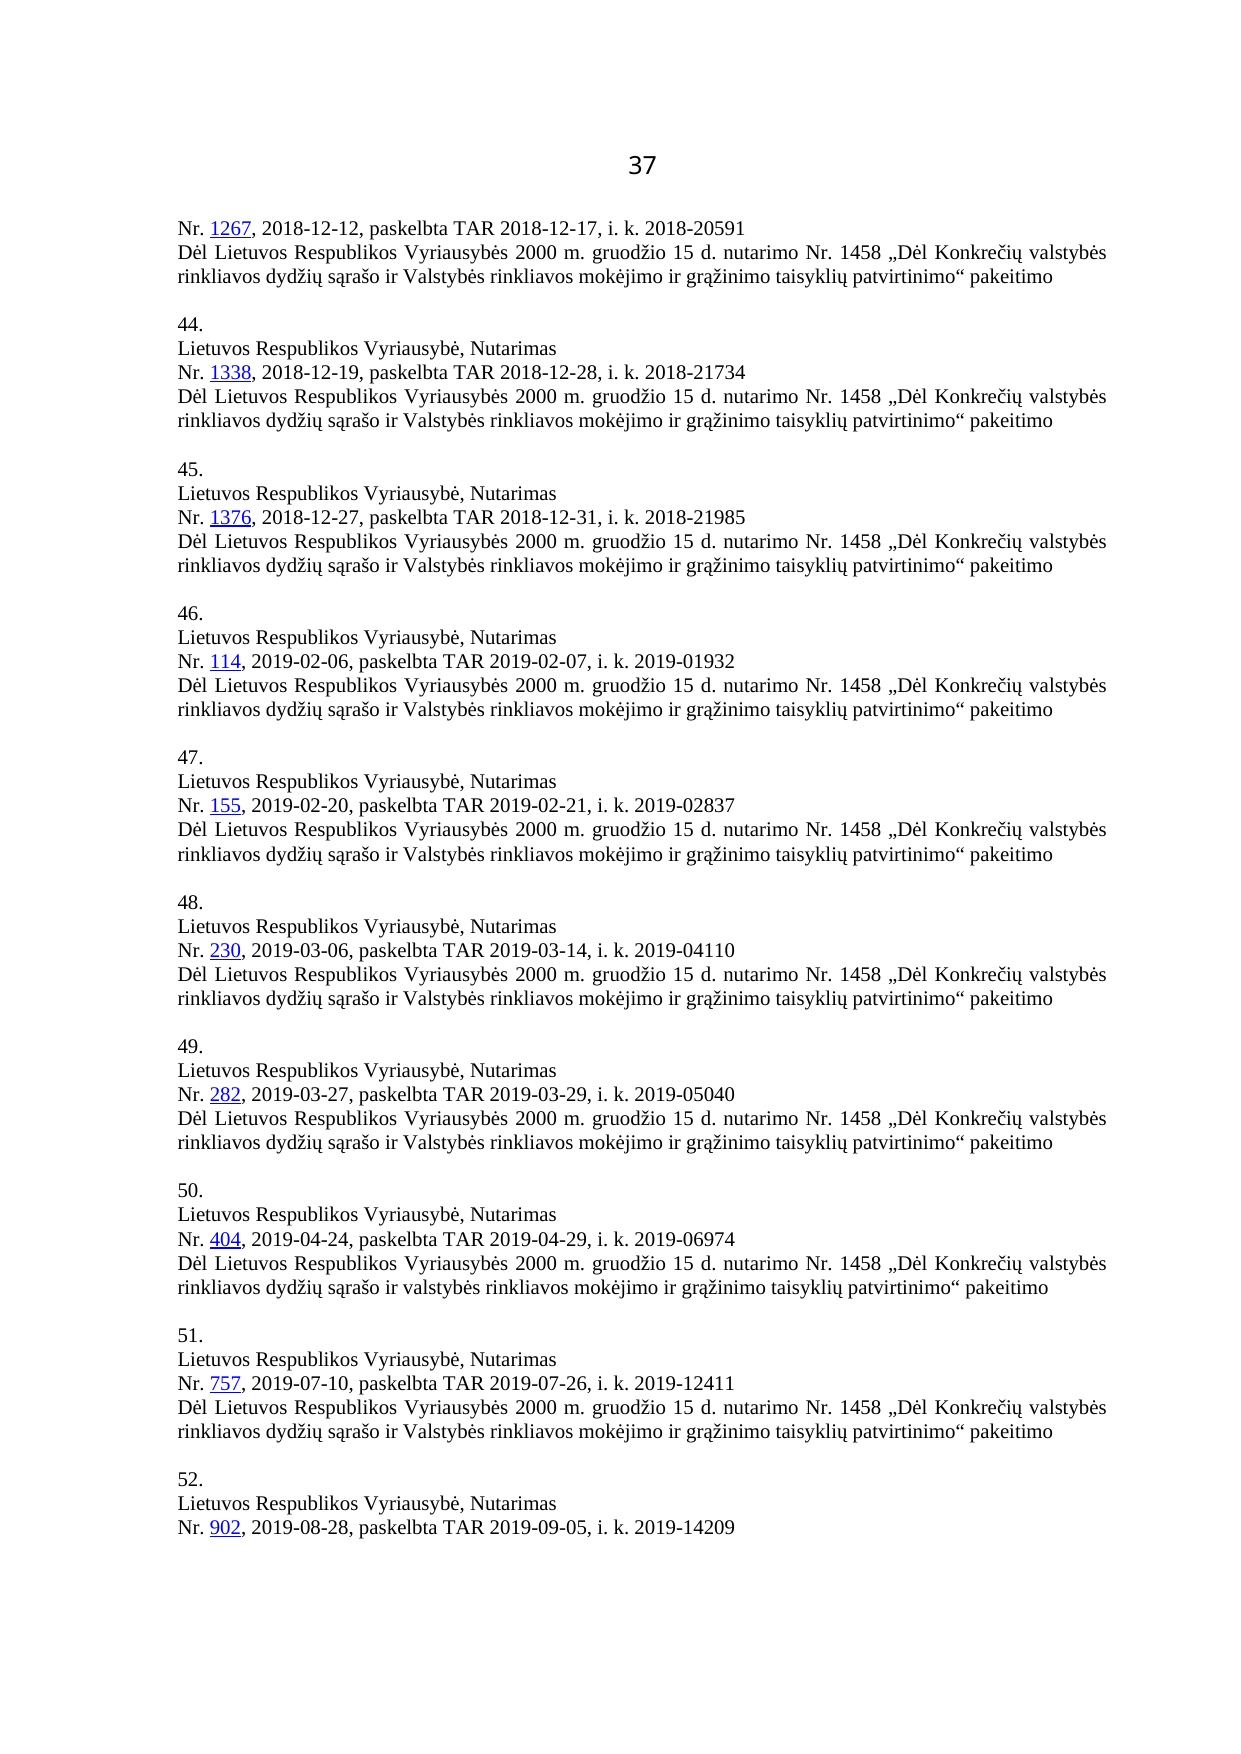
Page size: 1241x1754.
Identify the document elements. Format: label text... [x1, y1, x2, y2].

text 49. [177, 1034, 1107, 1058]
text Nr. 902, 2019-08-28, paskelbta TAR 2019-09-05, i. k. 2019-14209 [177, 1515, 1107, 1539]
text Lietuvos Respublikos Vyriausybė, Nutarimas [177, 481, 1107, 504]
text Nr. 757, 2019-07-10, paskelbta TAR 2019-07-26, i. k. 2019-12411 [177, 1371, 1107, 1395]
text Dėl Lietuvos Respublikos Vyriausybės 2000 m. gruodžio 15 d. nutarimo Nr. 1458 „Dėl Konkrečių valstybės rinkliavos dydžių sąrašo ir Valstybės rinkliavos mokėjimo ir grąžinimo taisyklių patvirtinimo“ pakeitimo [177, 529, 1107, 577]
text Nr. 230, 2019-03-06, paskelbta TAR 2019-03-14, i. k. 2019-04110 [177, 938, 1107, 962]
text 46. [177, 601, 1107, 625]
text Nr. 1267, 2018-12-12, paskelbta TAR 2018-12-17, i. k. 2018-20591 [177, 216, 1107, 240]
text Lietuvos Respublikos Vyriausybė, Nutarimas [177, 1347, 1107, 1371]
text Lietuvos Respublikos Vyriausybė, Nutarimas [177, 1202, 1107, 1226]
text Dėl Lietuvos Respublikos Vyriausybės 2000 m. gruodžio 15 d. nutarimo Nr. 1458 „Dėl Konkrečių valstybės rinkliavos dydžių sąrašo ir Valstybės rinkliavos mokėjimo ir grąžinimo taisyklių patvirtinimo“ pakeitimo [177, 673, 1107, 721]
text Dėl Lietuvos Respublikos Vyriausybės 2000 m. gruodžio 15 d. nutarimo Nr. 1458 „Dėl Konkrečių valstybės rinkliavos dydžių sąrašo ir Valstybės rinkliavos mokėjimo ir grąžinimo taisyklių patvirtinimo“ pakeitimo [177, 240, 1107, 288]
text 44. [177, 312, 1107, 336]
text Dėl Lietuvos Respublikos Vyriausybės 2000 m. gruodžio 15 d. nutarimo Nr. 1458 „Dėl Konkrečių valstybės rinkliavos dydžių sąrašo ir valstybės rinkliavos mokėjimo ir grąžinimo taisyklių patvirtinimo“ pakeitimo [177, 1251, 1107, 1299]
text Nr. 404, 2019-04-24, paskelbta TAR 2019-04-29, i. k. 2019-06974 [177, 1226, 1107, 1251]
text 45. [177, 456, 1107, 481]
text Dėl Lietuvos Respublikos Vyriausybės 2000 m. gruodžio 15 d. nutarimo Nr. 1458 „Dėl Konkrečių valstybės rinkliavos dydžių sąrašo ir Valstybės rinkliavos mokėjimo ir grąžinimo taisyklių patvirtinimo“ pakeitimo [177, 962, 1107, 1010]
text 51. [177, 1323, 1107, 1347]
text Nr. 1338, 2018-12-19, paskelbta TAR 2018-12-28, i. k. 2018-21734 [177, 360, 1107, 384]
text Lietuvos Respublikos Vyriausybė, Nutarimas [177, 336, 1107, 360]
text Dėl Lietuvos Respublikos Vyriausybės 2000 m. gruodžio 15 d. nutarimo Nr. 1458 „Dėl Konkrečių valstybės rinkliavos dydžių sąrašo ir Valstybės rinkliavos mokėjimo ir grąžinimo taisyklių patvirtinimo“ pakeitimo [177, 384, 1107, 432]
text Nr. 155, 2019-02-20, paskelbta TAR 2019-02-21, i. k. 2019-02837 [177, 793, 1107, 817]
text Nr. 282, 2019-03-27, paskelbta TAR 2019-03-29, i. k. 2019-05040 [177, 1082, 1107, 1106]
text Lietuvos Respublikos Vyriausybė, Nutarimas [177, 1491, 1107, 1515]
text Lietuvos Respublikos Vyriausybė, Nutarimas [177, 769, 1107, 793]
text Nr. 114, 2019-02-06, paskelbta TAR 2019-02-07, i. k. 2019-01932 [177, 649, 1107, 673]
text Dėl Lietuvos Respublikos Vyriausybės 2000 m. gruodžio 15 d. nutarimo Nr. 1458 „Dėl Konkrečių valstybės rinkliavos dydžių sąrašo ir Valstybės rinkliavos mokėjimo ir grąžinimo taisyklių patvirtinimo“ pakeitimo [177, 1395, 1107, 1443]
text 52. [177, 1467, 1107, 1491]
text Dėl Lietuvos Respublikos Vyriausybės 2000 m. gruodžio 15 d. nutarimo Nr. 1458 „Dėl Konkrečių valstybės rinkliavos dydžių sąrašo ir Valstybės rinkliavos mokėjimo ir grąžinimo taisyklių patvirtinimo“ pakeitimo [177, 817, 1107, 866]
text Lietuvos Respublikos Vyriausybė, Nutarimas [177, 625, 1107, 649]
text Dėl Lietuvos Respublikos Vyriausybės 2000 m. gruodžio 15 d. nutarimo Nr. 1458 „Dėl Konkrečių valstybės rinkliavos dydžių sąrašo ir Valstybės rinkliavos mokėjimo ir grąžinimo taisyklių patvirtinimo“ pakeitimo [177, 1106, 1107, 1154]
text 47. [177, 745, 1107, 769]
text Lietuvos Respublikos Vyriausybė, Nutarimas [177, 914, 1107, 938]
text 48. [177, 889, 1107, 914]
text Lietuvos Respublikos Vyriausybė, Nutarimas [177, 1058, 1107, 1082]
text 50. [177, 1178, 1107, 1202]
text Nr. 1376, 2018-12-27, paskelbta TAR 2018-12-31, i. k. 2018-21985 [177, 504, 1107, 529]
